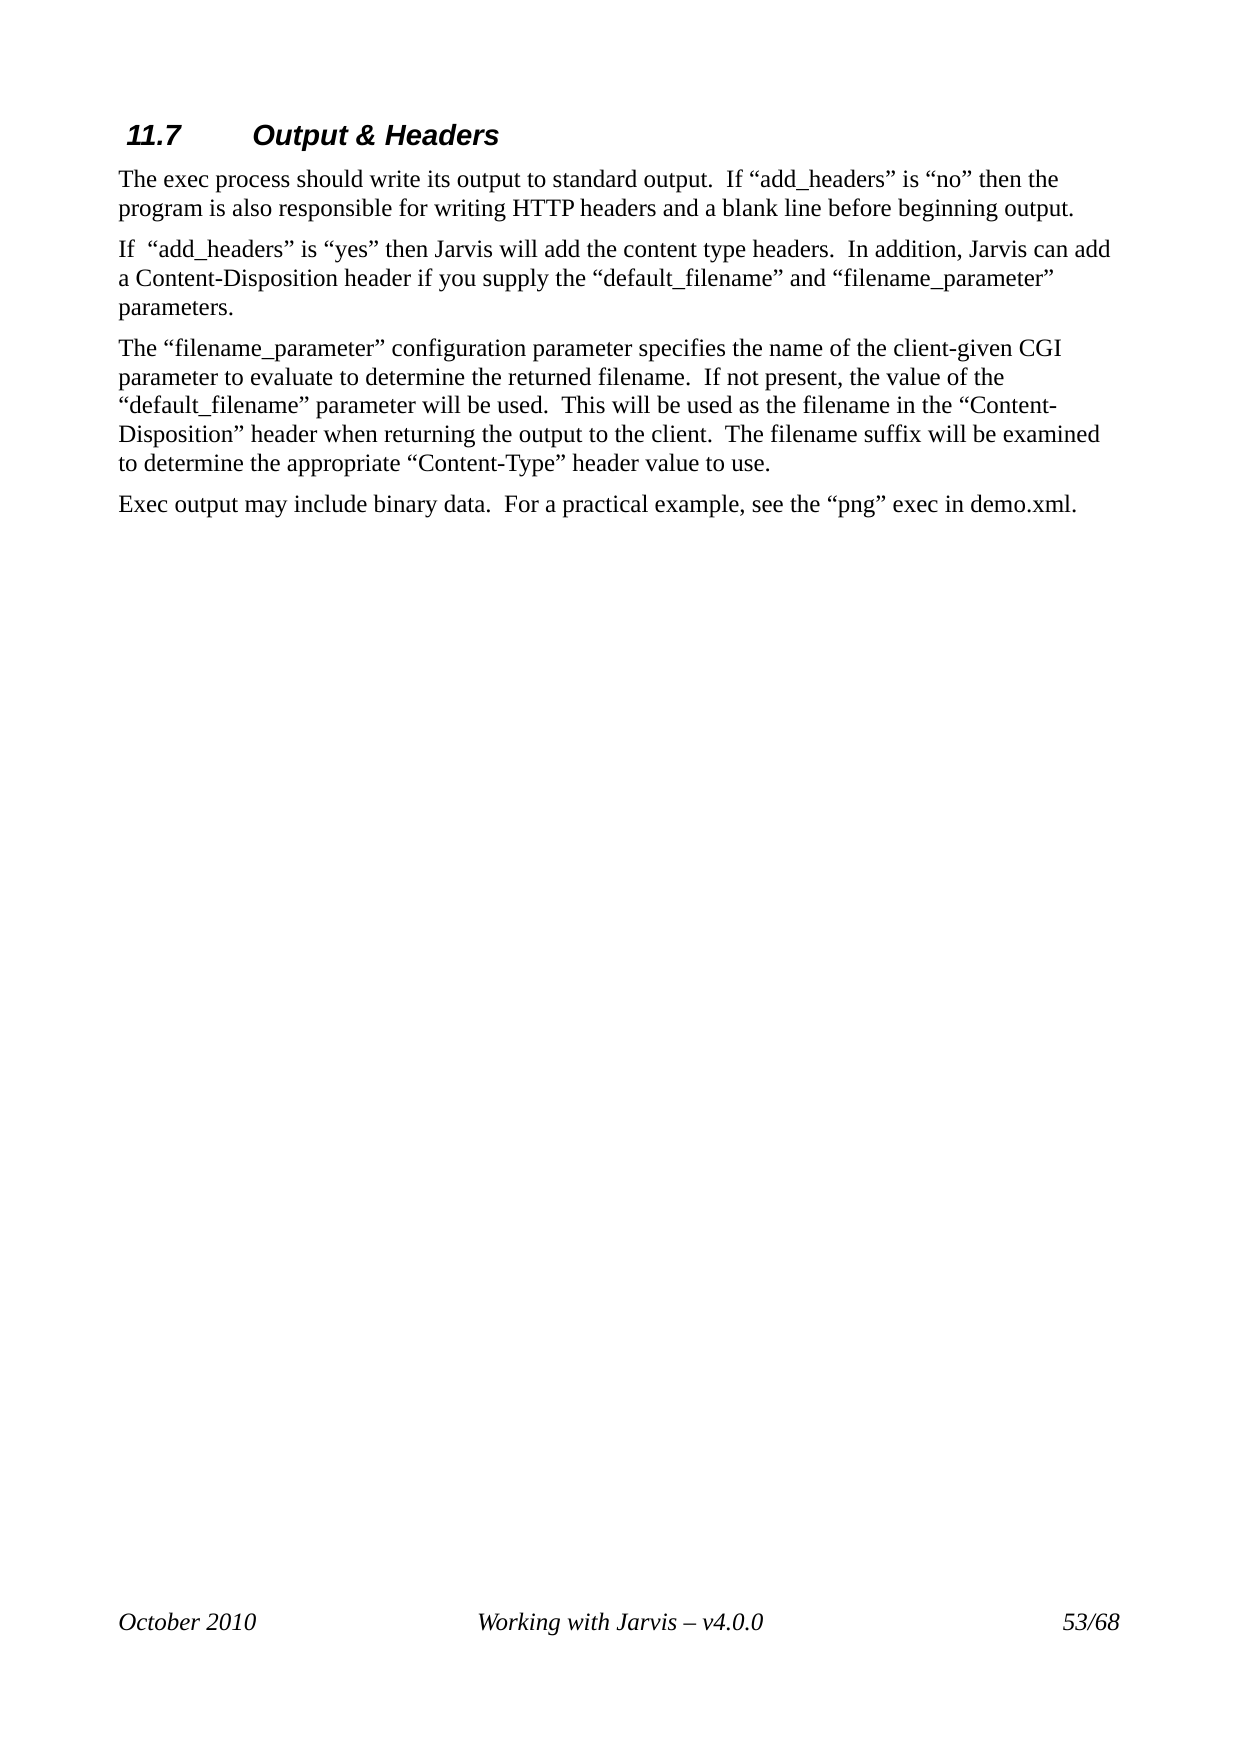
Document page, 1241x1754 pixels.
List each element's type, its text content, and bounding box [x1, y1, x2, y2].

text Exec output may include binary data. For a practical example, see the “png” exec in demo.xml. [118, 489, 1122, 518]
text The exec process should write its output to standard output. If “add_headers” is “no” then the program is also responsible for writing HTTP headers and a blank line before beginning output. [118, 164, 1122, 222]
text If “add_headers” is “yes” then Jarvis will add the content type headers. In addition, Jarvis can add a Content-Disposition header if you supply the “default_filename” and “filename_parameter” parameters. [118, 234, 1122, 320]
text The “filename_parameter” configuration parameter specifies the name of the client-given CGI parameter to evaluate to determine the returned filename. If not present, the value of the “default_filename” parameter will be used. This will be used as the filename in the “Content-Disposition” header when returning the output to the client. The filename suffix will be examined to determine the appropriate “Content-Type” header value to use. [118, 333, 1122, 477]
subtitle Output & Headers [118, 118, 1122, 152]
